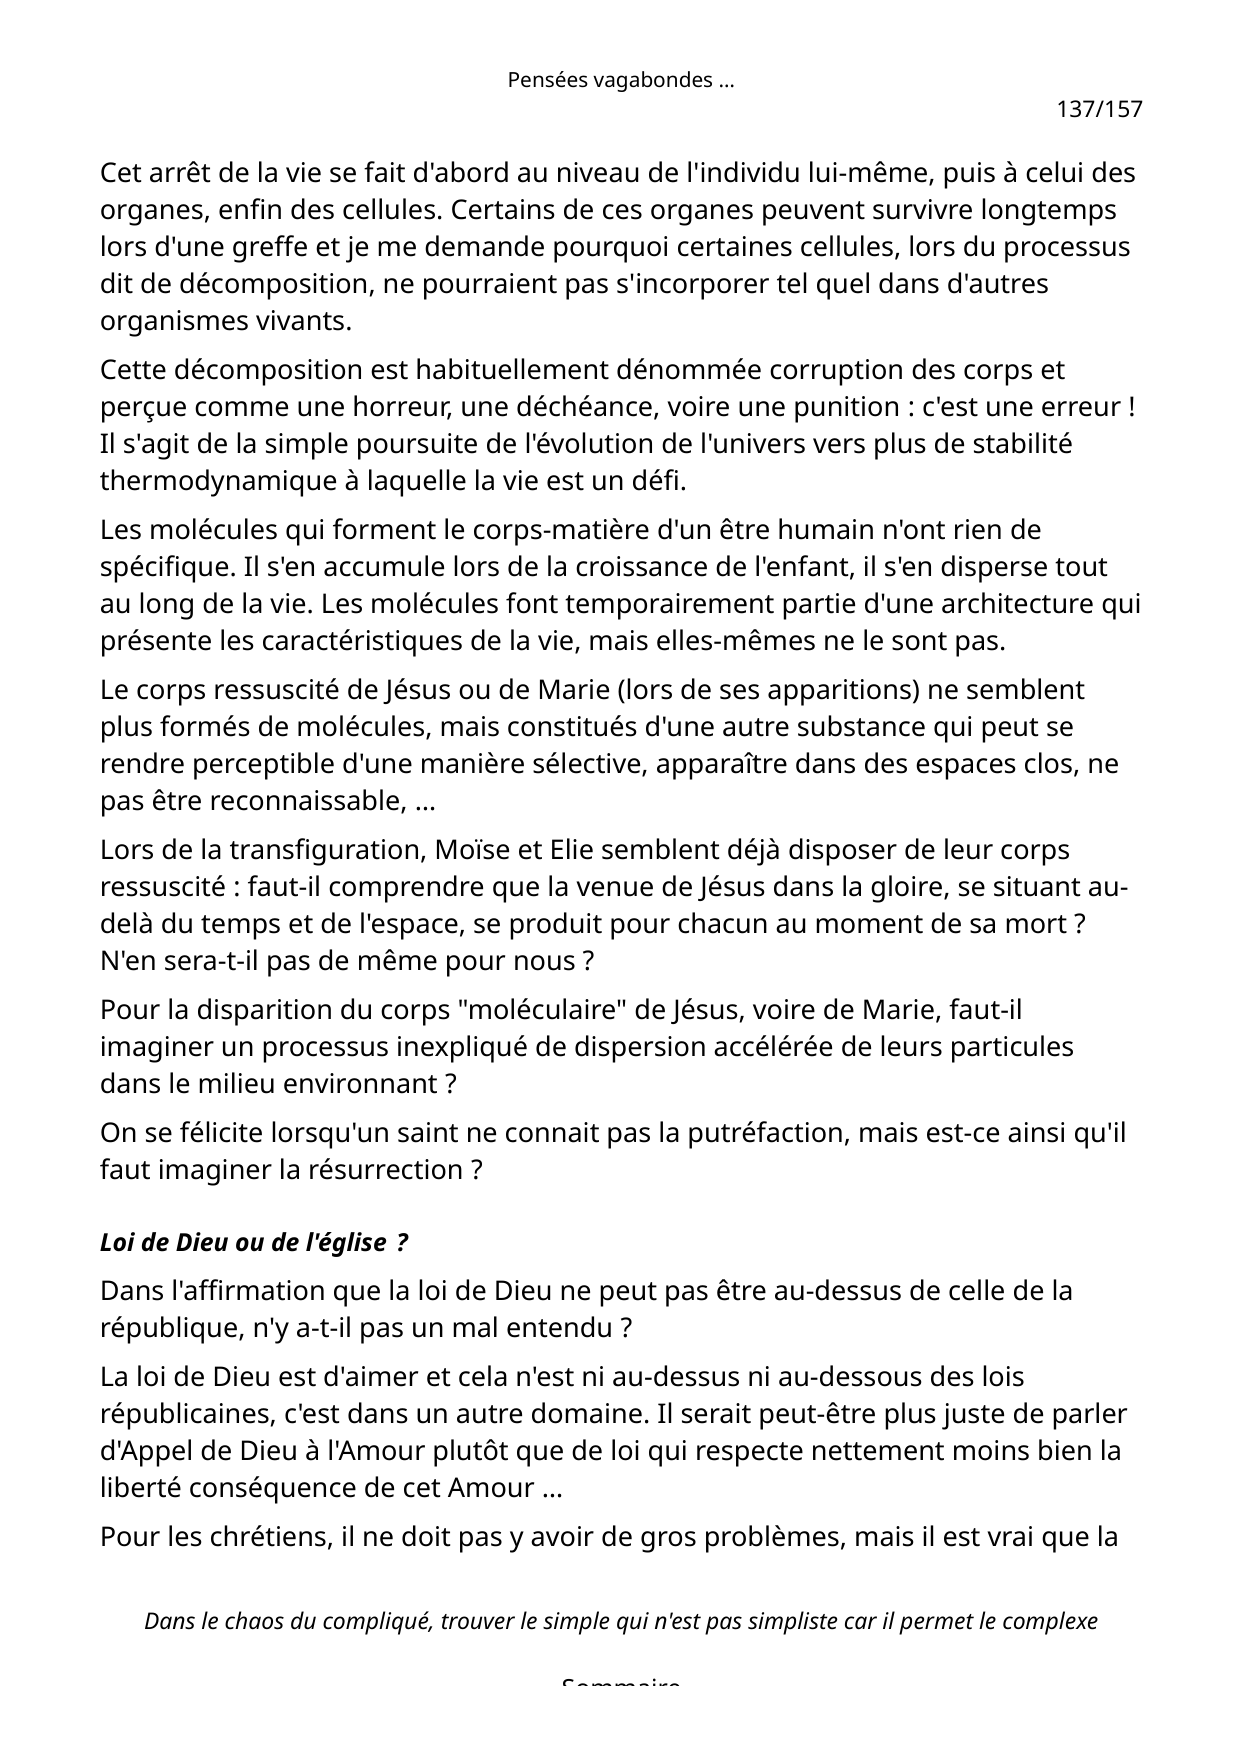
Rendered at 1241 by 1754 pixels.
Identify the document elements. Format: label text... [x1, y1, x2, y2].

text On se félicite lorsqu'un saint ne connait pas la putréfaction, mais est-ce ainsi qu'il faut imaginer la résurrection ? [99, 1114, 1143, 1188]
text La loi de Dieu est d'aimer et cela n'est ni au-dessus ni au-dessous des lois républicaines, c'est dans un autre domaine. Il serait peut-être plus juste de parler d'Appel de Dieu à l'Amour plutôt que de loi qui respecte nettement moins bien la liberté conséquence de cet Amour … [99, 1358, 1143, 1505]
text Dans l'affirmation que la loi de Dieu ne peut pas être au-dessus de celle de la république, n'y a-t-il pas un mal entendu ? [99, 1271, 1143, 1345]
text Cette décomposition est habituellement dénommée corruption des corps et perçue comme une horreur, une déchéance, voire une punition : c'est une erreur ! Il s'agit de la simple poursuite de l'évolution de l'univers vers plus de stabilité thermodynamique à laquelle la vie est un défi. [99, 351, 1143, 498]
text Le corps ressuscité de Jésus ou de Marie (lors de ses apparitions) ne semblent plus formés de molécules, mais constitués d'une autre substance qui peut se rendre perceptible d'une manière sélective, apparaître dans des espaces clos, ne pas être reconnaissable, … [99, 671, 1143, 818]
subtitle Loi de Dieu ou de l'église ? [99, 1225, 1143, 1259]
text Les molécules qui forment le corps-matière d'un être humain n'ont rien de spécifique. Il s'en accumule lors de la croissance de l'enfant, il s'en disperse tout au long de la vie. Les molécules font temporairement partie d'une architecture qui présente les caractéristiques de la vie, mais elles-mêmes ne le sont pas. [99, 511, 1143, 658]
text Pour la disparition du corps "moléculaire" de Jésus, voire de Marie, faut-il imaginer un processus inexpliqué de dispersion accélérée de leurs particules dans le milieu environnant ? [99, 991, 1143, 1101]
text Cet arrêt de la vie se fait d'abord au niveau de l'individu lui-même, puis à celui des organes, enfin des cellules. Certains de ces organes peuvent survivre longtemps lors d'une greffe et je me demande pourquoi certaines cellules, lors du processus dit de décomposition, ne pourraient pas s'incorporer tel quel dans d'autres organismes vivants. [99, 154, 1143, 338]
text Lors de la transfiguration, Moïse et Elie semblent déjà disposer de leur corps ressuscité : faut-il comprendre que la venue de Jésus dans la gloire, se situant au-delà du temps et de l'espace, se produit pour chacun au moment de sa mort ? N'en sera-t-il pas de même pour nous ? [99, 831, 1143, 978]
text Pour les chrétiens, il ne doit pas y avoir de gros problèmes, mais il est vrai que la [99, 1518, 1143, 1554]
